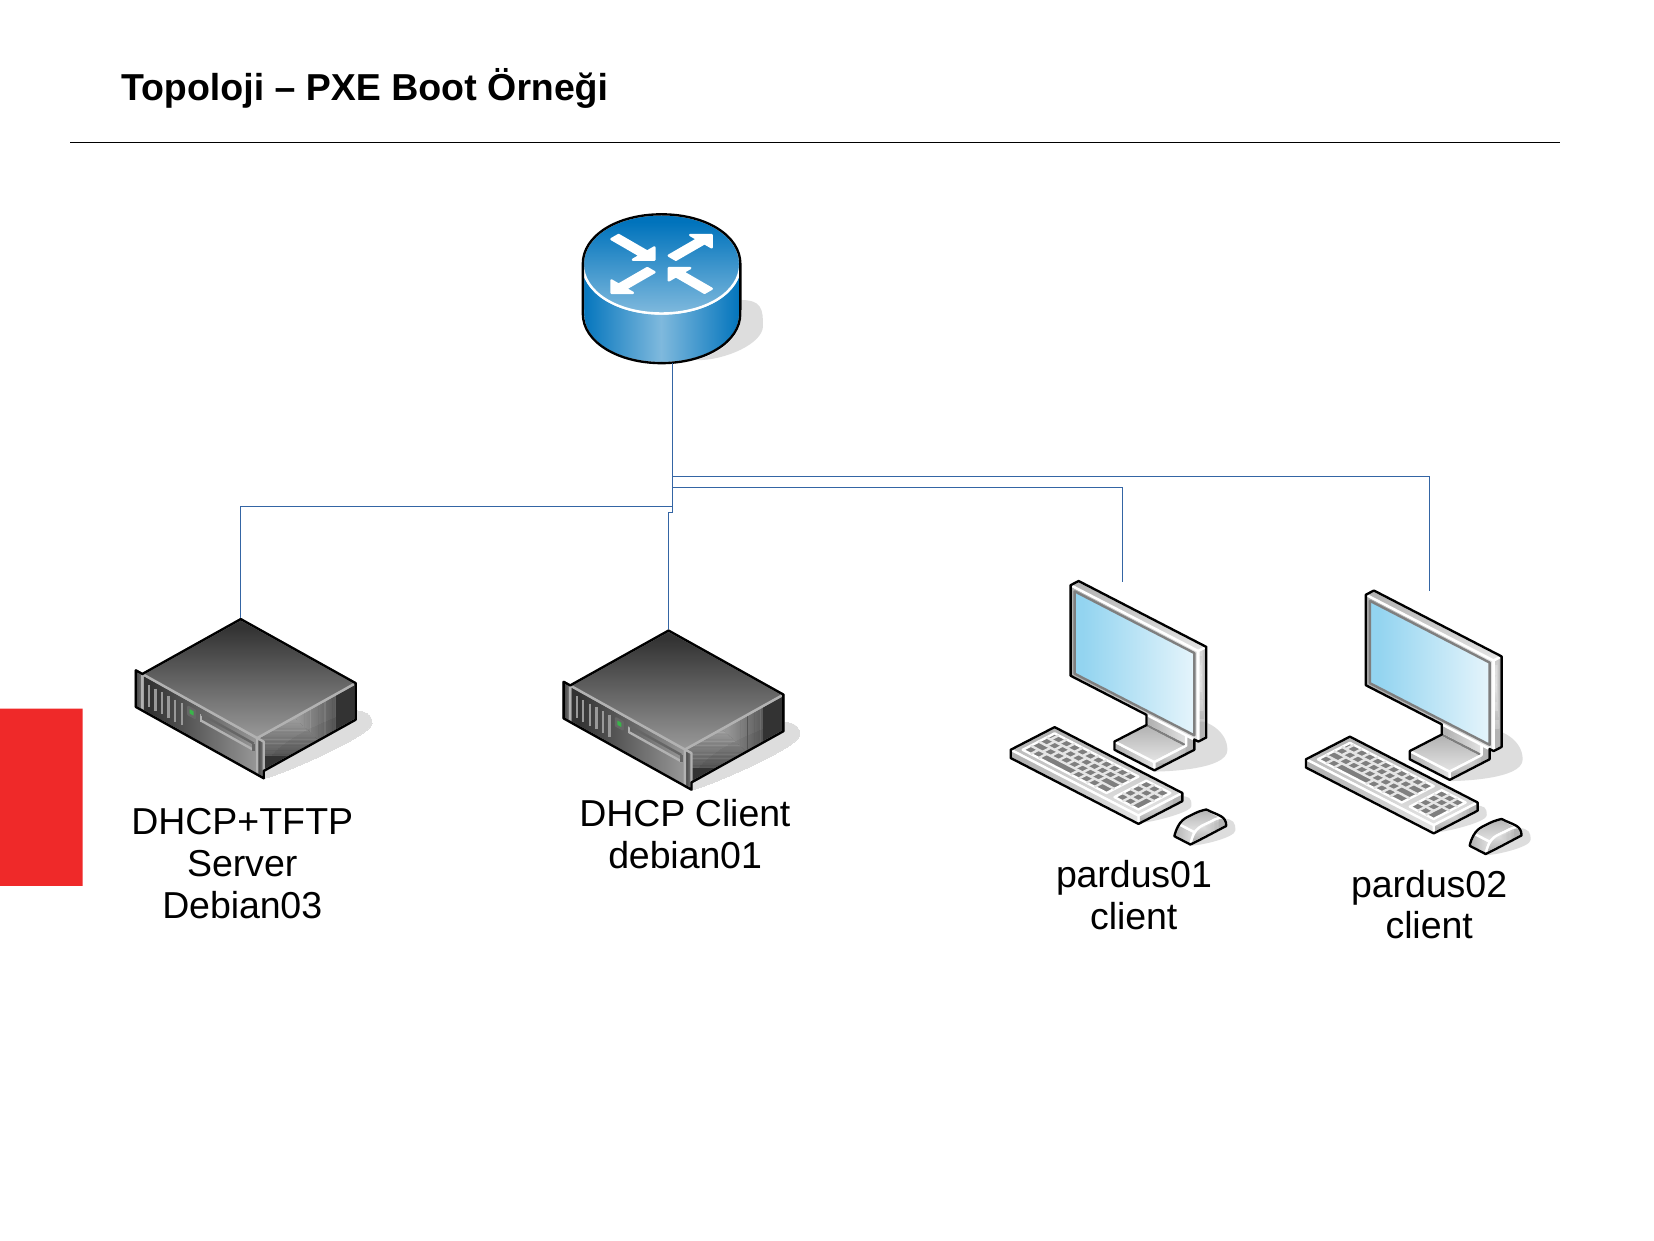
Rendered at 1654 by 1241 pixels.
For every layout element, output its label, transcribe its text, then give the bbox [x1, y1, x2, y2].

text_box [1454, 733, 1522, 780]
text_box [1012, 729, 1181, 822]
text_box pardus01 client [968, 846, 1300, 945]
text_box [701, 301, 762, 359]
text_box pardus02 client [1263, 855, 1595, 955]
text_box DHCP Client debian01 [501, 785, 869, 885]
text_box [1072, 583, 1205, 768]
text_box [1368, 593, 1500, 778]
text_box [1491, 829, 1530, 854]
text_box DHCP+TFTP Server Debian03 [76, 792, 408, 934]
text_box [138, 621, 354, 775]
text_box [1308, 739, 1476, 831]
text_box [1443, 806, 1486, 831]
text_box [693, 722, 800, 785]
text_box [1158, 724, 1227, 771]
text_box [1197, 820, 1235, 844]
text_box [265, 710, 373, 779]
text_box [584, 216, 739, 361]
text_box [1177, 812, 1224, 842]
text_box [1149, 797, 1191, 821]
text_box [565, 633, 782, 785]
text_box Topoloji – PXE Boot Örneği [106, 59, 1536, 117]
text_box [1472, 821, 1520, 852]
